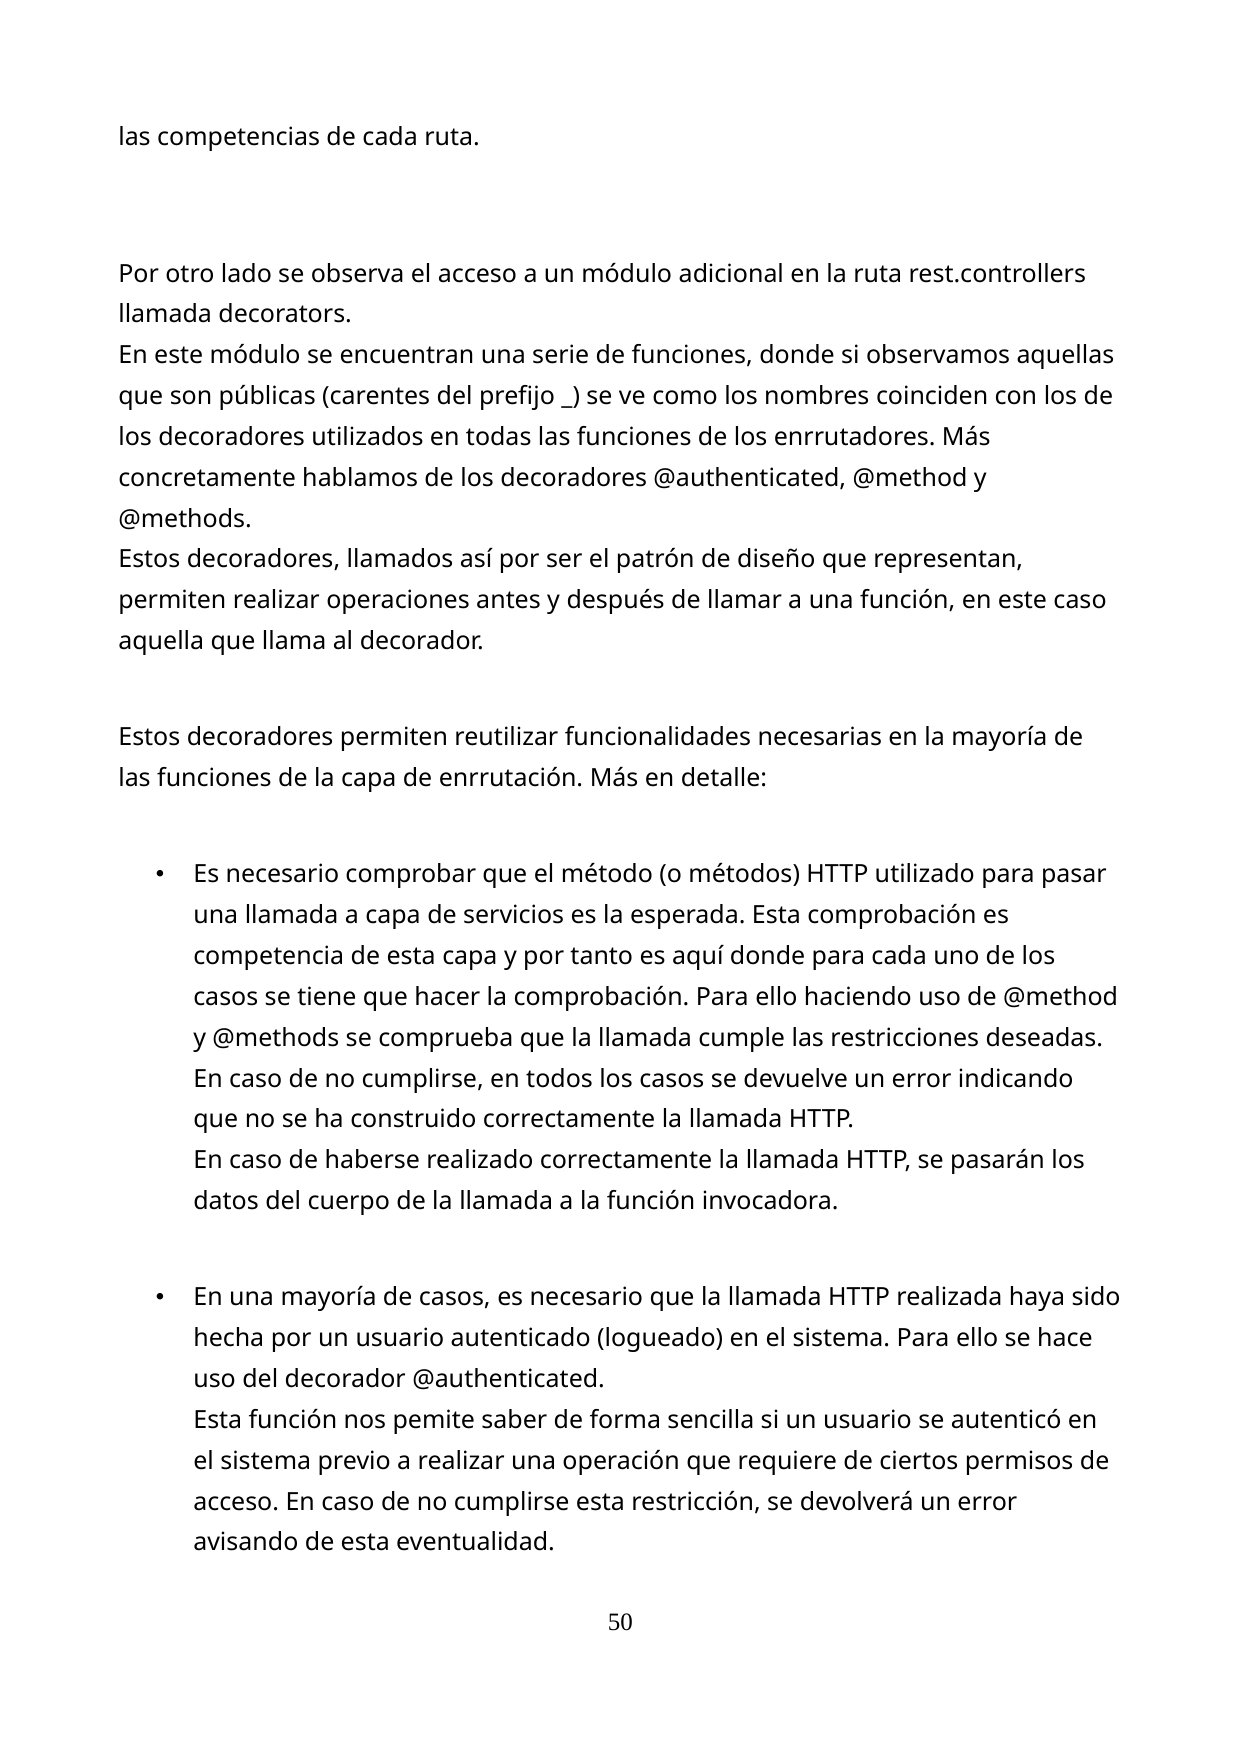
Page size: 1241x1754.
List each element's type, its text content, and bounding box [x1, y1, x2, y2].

list En una mayoría de casos, es necesario que la llamada HTTP realizada haya sido hecha por un usuario autenticado (logueado) en el sistema. Para ello se hace uso del decorador @authenticated. Esta función nos pemite saber de forma sencilla si un usuario se autenticó en el sistema previo a realizar una operación que requiere de ciertos permisos de acceso. En caso de no cumplirse esta restricción, se devolverá un error avisando de esta eventualidad. [156, 1279, 1122, 1558]
list Es necesario comprobar que el método (o métodos) HTTP utilizado para pasar una llamada a capa de servicios es la esperada. Esta comprobación es competencia de esta capa y por tanto es aquí donde para cada uno de los casos se tiene que hacer la comprobación. Para ello haciendo uso de @method y @methods se comprueba que la llamada cumple las restricciones deseadas. En caso de no cumplirse, en todos los casos se devuelve un error indicando que no se ha construido correctamente la llamada HTTP. En caso de haberse realizado correctamente la llamada HTTP, se pasarán los datos del cuerpo de la llamada a la función invocadora. [156, 856, 1122, 1258]
text Por otro lado se observa el acceso a un módulo adicional en la ruta rest.controllers llamada decorators. En este módulo se encuentran una serie de funciones, donde si observamos aquellas que son públicas (carentes del prefijo _) se ve como los nombres coinciden con los de los decoradores utilizados en todas las funciones de los enrrutadores. Más concretamente hablamos de los decoradores @authenticated, @method y @methods. Estos decoradores, llamados así por ser el patrón de diseño que representan, permiten realizar operaciones antes y después de llamar a una función, en este caso aquella que llama al decorador. [118, 214, 1122, 698]
text las competencias de cada ruta. [118, 118, 1122, 193]
text Estos decoradores permiten reutilizar funcionalidades necesarias en la mayoría de las funciones de la capa de enrrutación. Más en detalle: [118, 719, 1122, 835]
